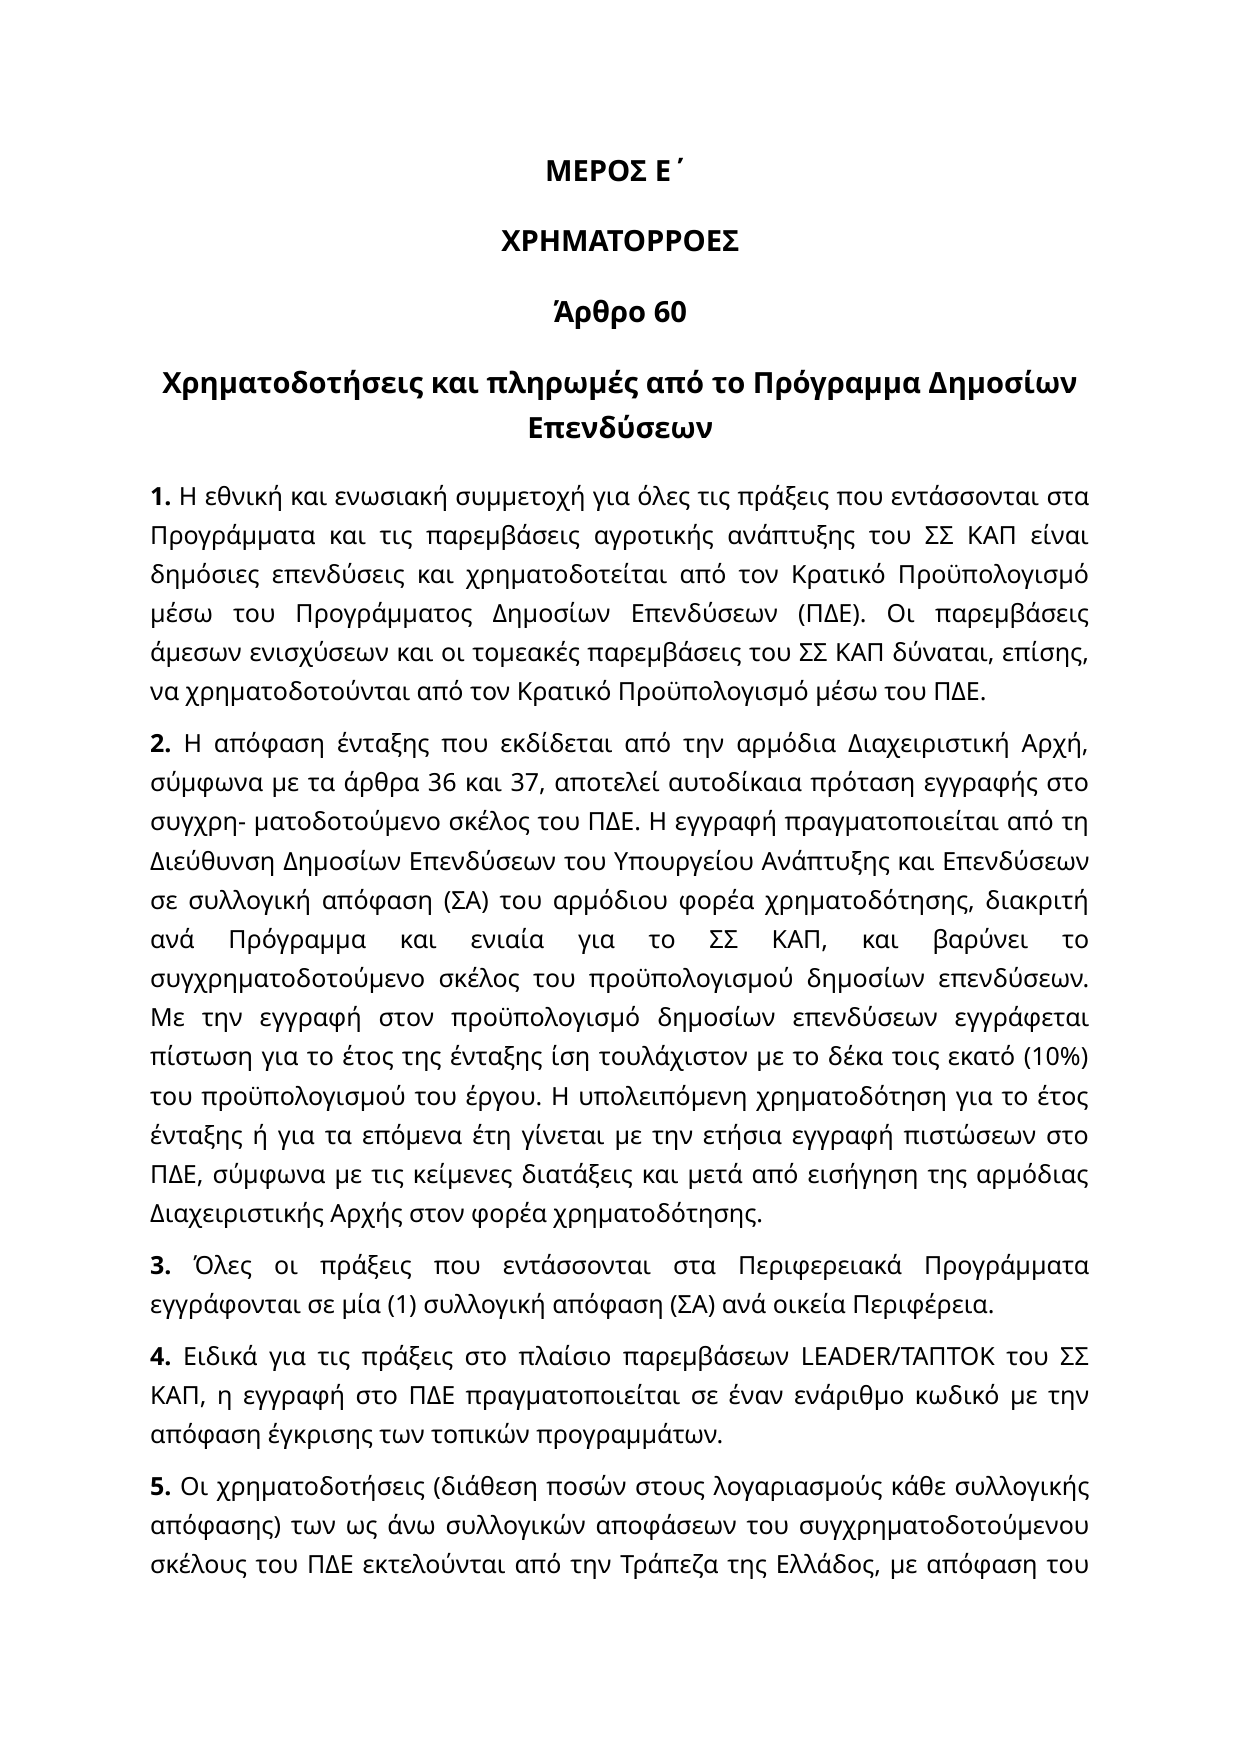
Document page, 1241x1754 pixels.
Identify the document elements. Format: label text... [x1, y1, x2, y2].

text 1. Η εθνική και ενωσιακή συμμετοχή για όλες τις πράξεις που εντάσσονται στα Προγράμματα και τις παρεμβάσεις αγροτικής ανάπτυξης του ΣΣ ΚΑΠ είναι δημόσιες επενδύσεις και χρηματοδοτείται από τον Κρατικό Προϋπολογισμό μέσω του Προγράμματος Δημοσίων Επενδύσεων (ΠΔΕ). Οι παρεμβάσεις άμεσων ενισχύσεων και οι τομεακές παρεμβάσεις του ΣΣ ΚΑΠ δύναται, επίσης, να χρηματοδοτούνται από τον Κρατικό Προϋπολογισμό μέσω του ΠΔΕ. [150, 478, 1090, 708]
text 2. Η απόφαση ένταξης που εκδίδεται από την αρμόδια Διαχειριστική Αρχή, σύμφωνα με τα άρθρα 36 και 37, αποτελεί αυτοδίκαια πρόταση εγγραφής στο συγχρη- ματοδοτούμενο σκέλος του ΠΔΕ. Η εγγραφή πραγματοποιείται από τη Διεύθυνση Δημοσίων Επενδύσεων του Υπουργείου Ανάπτυξης και Επενδύσεων σε συλλογική απόφαση (ΣΑ) του αρμόδιου φορέα χρηματοδότησης, διακριτή ανά Πρόγραμμα και ενιαία για το ΣΣ ΚΑΠ, και βαρύνει το συγχρηματοδοτούμενο σκέλος του προϋπολογισμού δημοσίων επενδύσεων. Με την εγγραφή στον προϋπολογισμό δημοσίων επενδύσεων εγγράφεται πίστωση για το έτος της ένταξης ίση τουλάχιστον με το δέκα τοις εκατό (10%) του προϋπολογισμού του έργου. Η υπολειπόμενη χρηματοδότηση για το έτος ένταξης ή για τα επόμενα έτη γίνεται με την ετήσια εγγραφή πιστώσεων στο ΠΔΕ, σύμφωνα με τις κείμενες διατάξεις και μετά από εισήγηση της αρμόδιας Διαχειριστικής Αρχής στον φορέα χρηματοδότησης. [150, 726, 1090, 1230]
text 5. Οι χρηματοδοτήσεις (διάθεση ποσών στους λογαριασμούς κάθε συλλογικής απόφασης) των ως άνω συλλογικών αποφάσεων του συγχρηματοδοτούμενου σκέλους του ΠΔΕ εκτελούνται από την Τράπεζα της Ελλάδος, με απόφαση του [150, 1468, 1090, 1581]
subtitle ΜΕΡΟΣ Ε΄ [150, 150, 1090, 190]
text 3. Όλες οι πράξεις που εντάσσονται στα Περιφερειακά Προγράμματα εγγράφονται σε μία (1) συλλογική απόφαση (ΣΑ) ανά οικεία Περιφέρεια. [150, 1247, 1090, 1321]
text 4. Ειδικά για τις πράξεις στο πλαίσιο παρεμβάσεων LEADER/ΤΑΠΤΟΚ του ΣΣ ΚΑΠ, η εγγραφή στο ΠΔΕ πραγματοποιείται σε έναν ενάριθμο κωδικό με την απόφαση έγκρισης των τοπικών προγραμμάτων. [150, 1338, 1090, 1451]
subtitle ΧΡΗΜΑΤΟΡΡΟΕΣ [150, 221, 1090, 260]
subtitle Χρηματοδοτήσεις και πληρωμές από το Πρόγραμμα Δημοσίων Επενδύσεων [150, 362, 1090, 447]
subtitle Άρθρο 60 [150, 291, 1090, 331]
